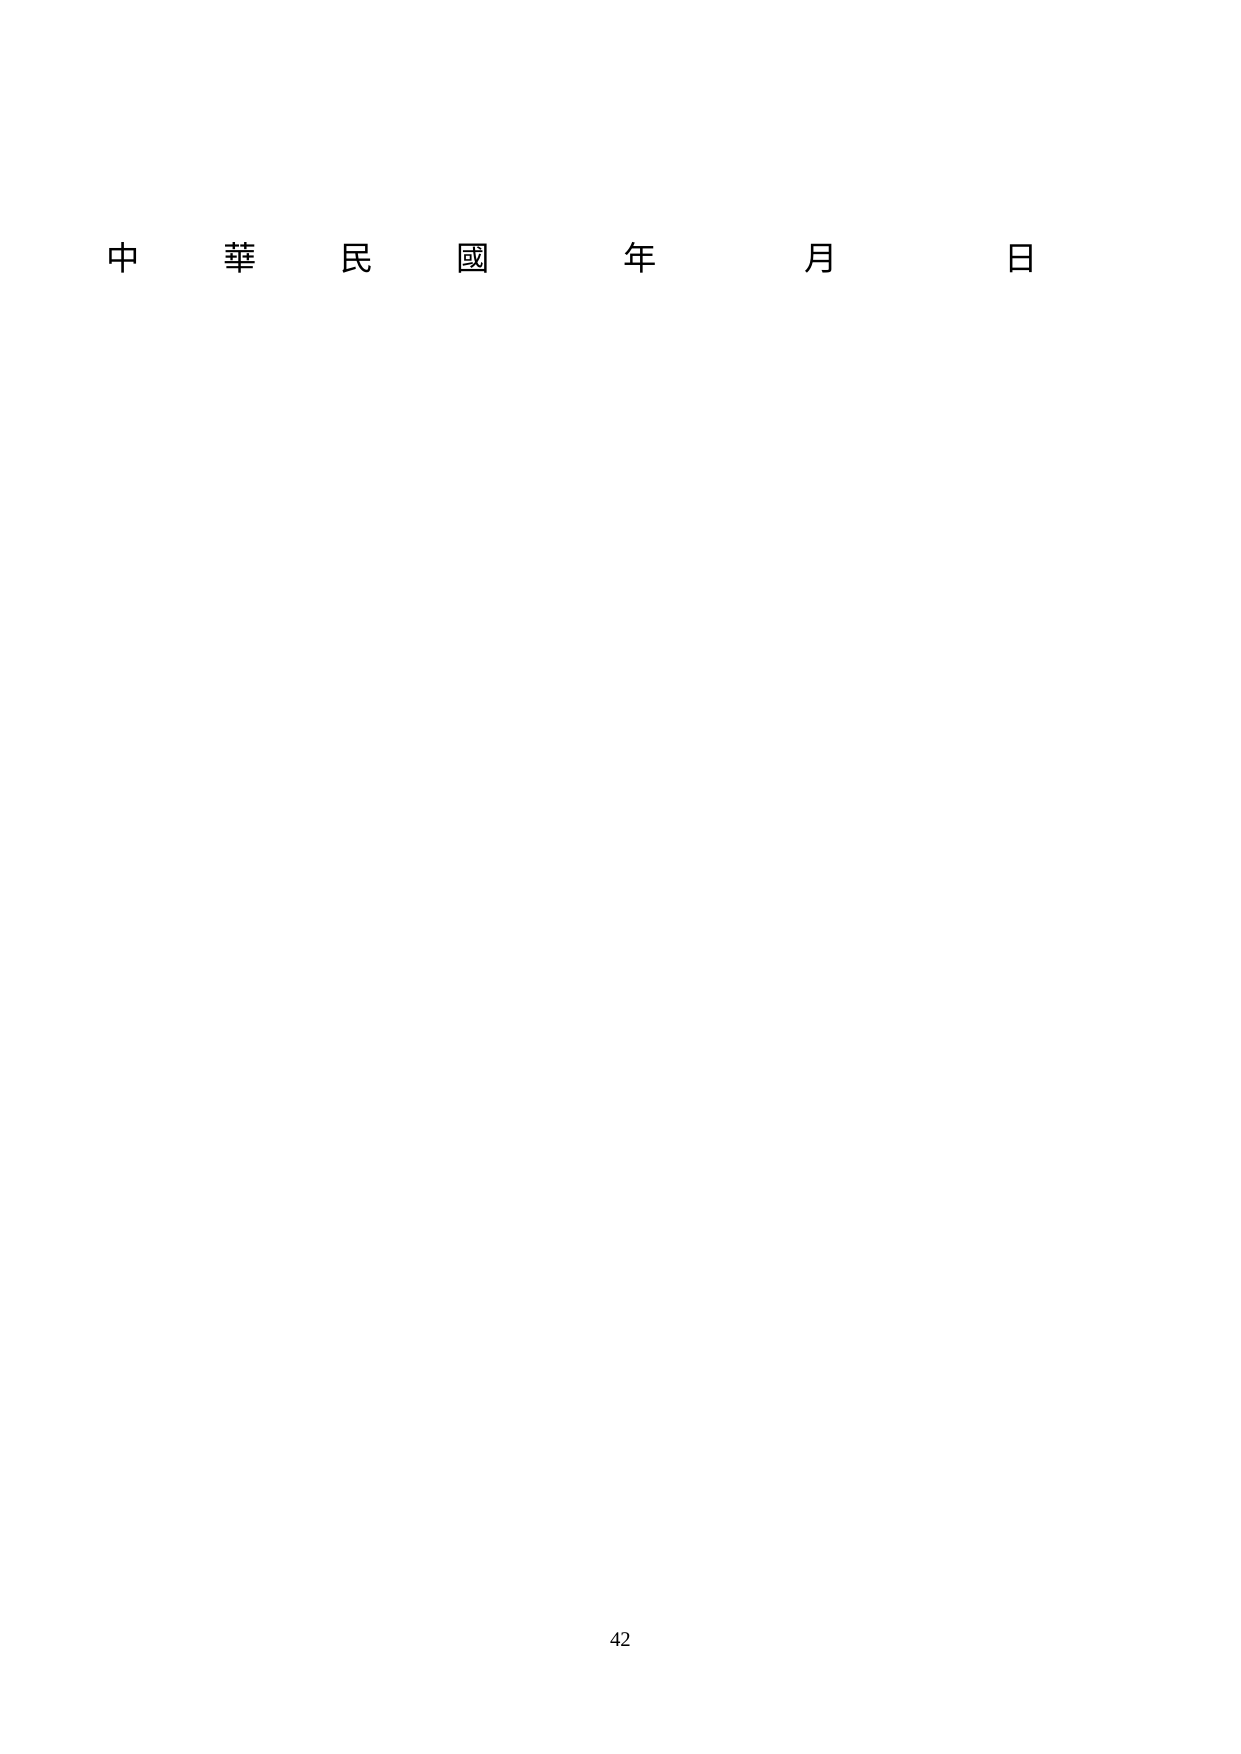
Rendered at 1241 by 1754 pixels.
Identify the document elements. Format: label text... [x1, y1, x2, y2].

text 中 華 民 國 年 月 日 [106, 214, 1134, 276]
